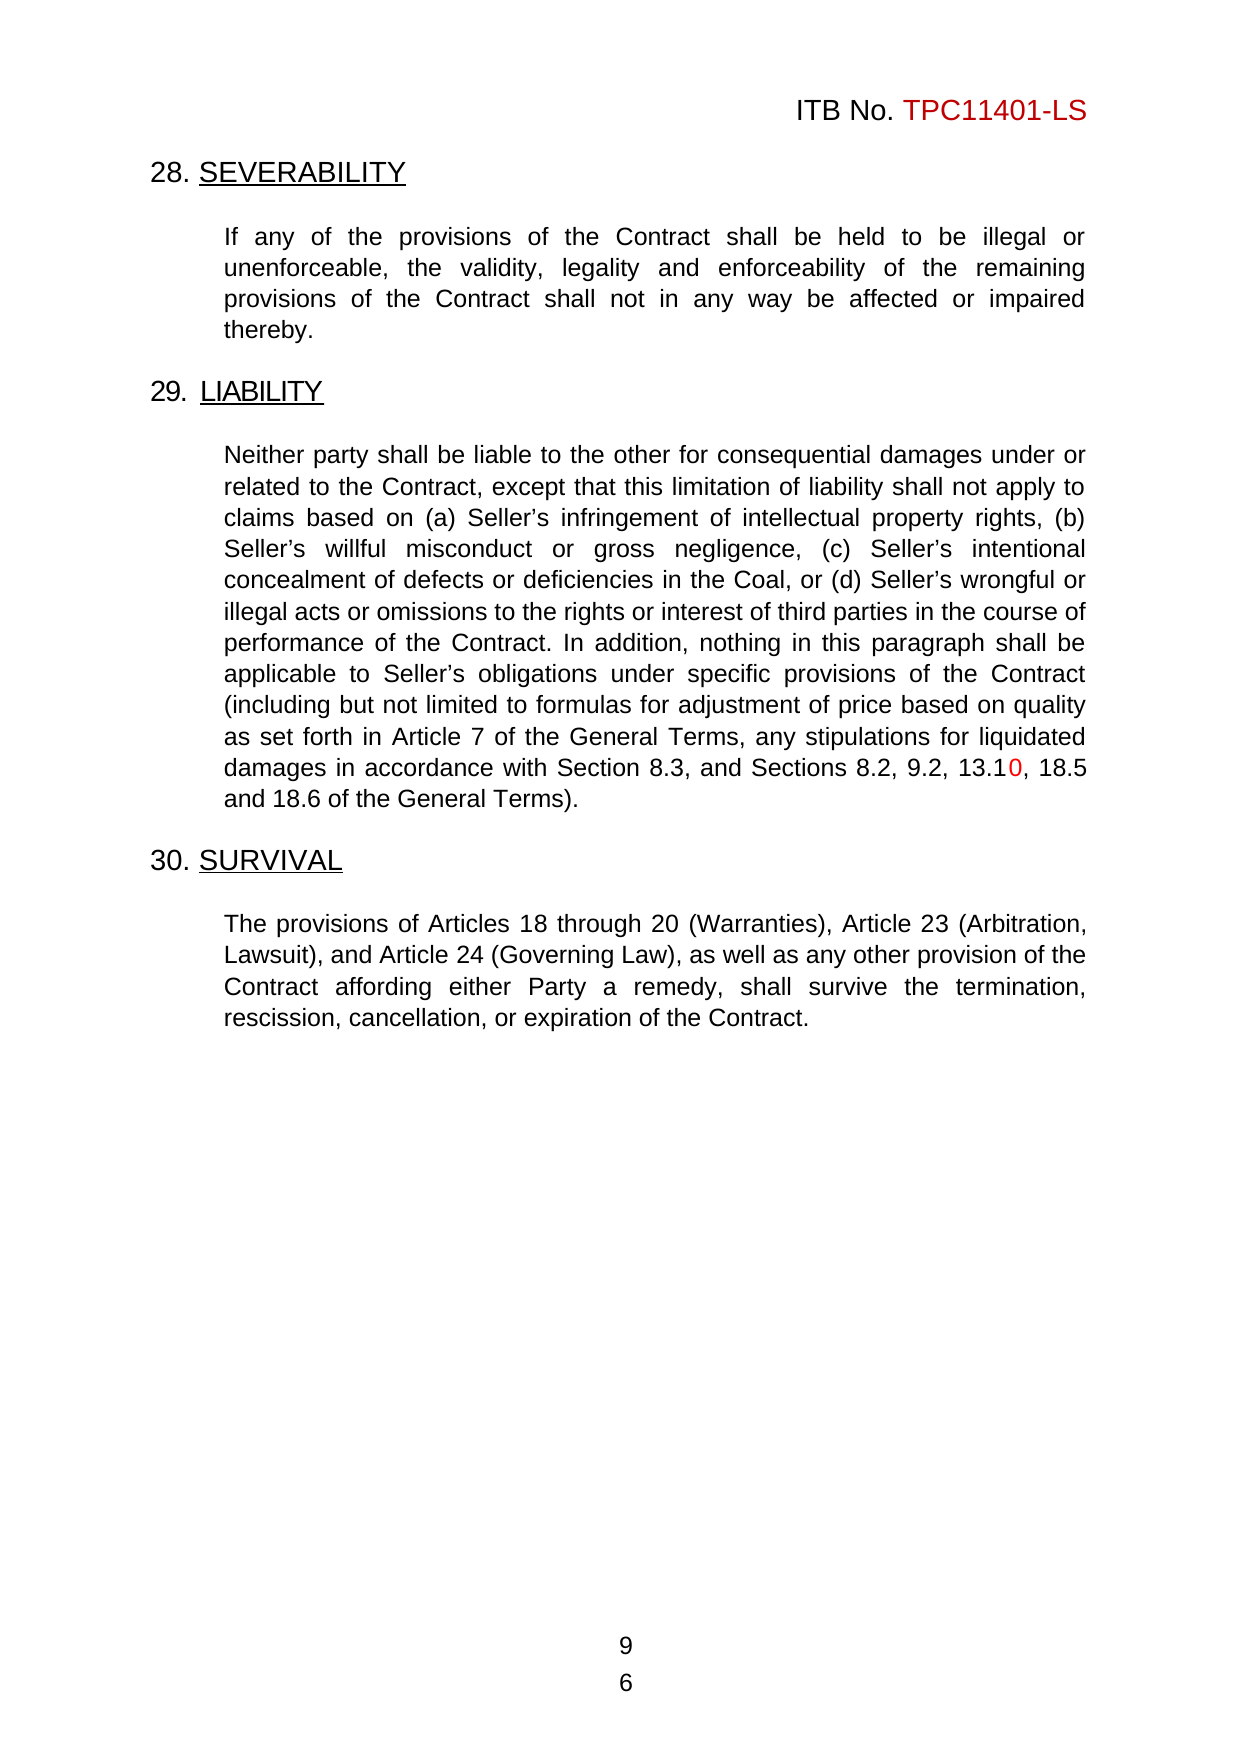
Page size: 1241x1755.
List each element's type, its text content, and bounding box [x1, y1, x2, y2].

text 30. SURVIVAL [150, 845, 1192, 876]
text Neither party shall be liable to the other for consequential damages under or related to the Contract, except that this limitation of liability shall not apply to claims based on (a) Seller’s infringement of intellectual property rights, (b) Seller’s willful misconduct or gross negligence, (c) Seller’s intentional concealment of defects or deficiencies in the Coal, or (d) Seller’s wrongful or illegal acts or omissions to the rights or interest of third parties in the course of performance of the Contract. In addition, nothing in this paragraph shall be applicable to Seller’s obligations under specific provisions of the Contract (including but not limited to formulas for adjustment of price based on quality as set forth in Article 7 of the General Terms, any stipulations for liquidated damages in accordance with Section 8.3, and Sections 8.2, 9.2, 13.10, 18.5 and 18.6 of the General Terms). [224, 439, 1087, 814]
text 29. LIABILITY [150, 376, 1192, 407]
text 28. SEVERABILITY [150, 157, 1192, 189]
text The provisions of Articles 18 through 20 (Warranties), Article 23 (Arbitration, Lawsuit), and Article 24 (Governing Law), as well as any other provision of the Contract affording either Party a remedy, shall survive the termination, rescission, cancellation, or expiration of the Contract. [224, 907, 1087, 1032]
text If any of the provisions of the Contract shall be held to be illegal or unenforceable, the validity, legality and enforceability of the remaining provisions of the Contract shall not in any way be affected or impaired thereby. [224, 220, 1087, 345]
